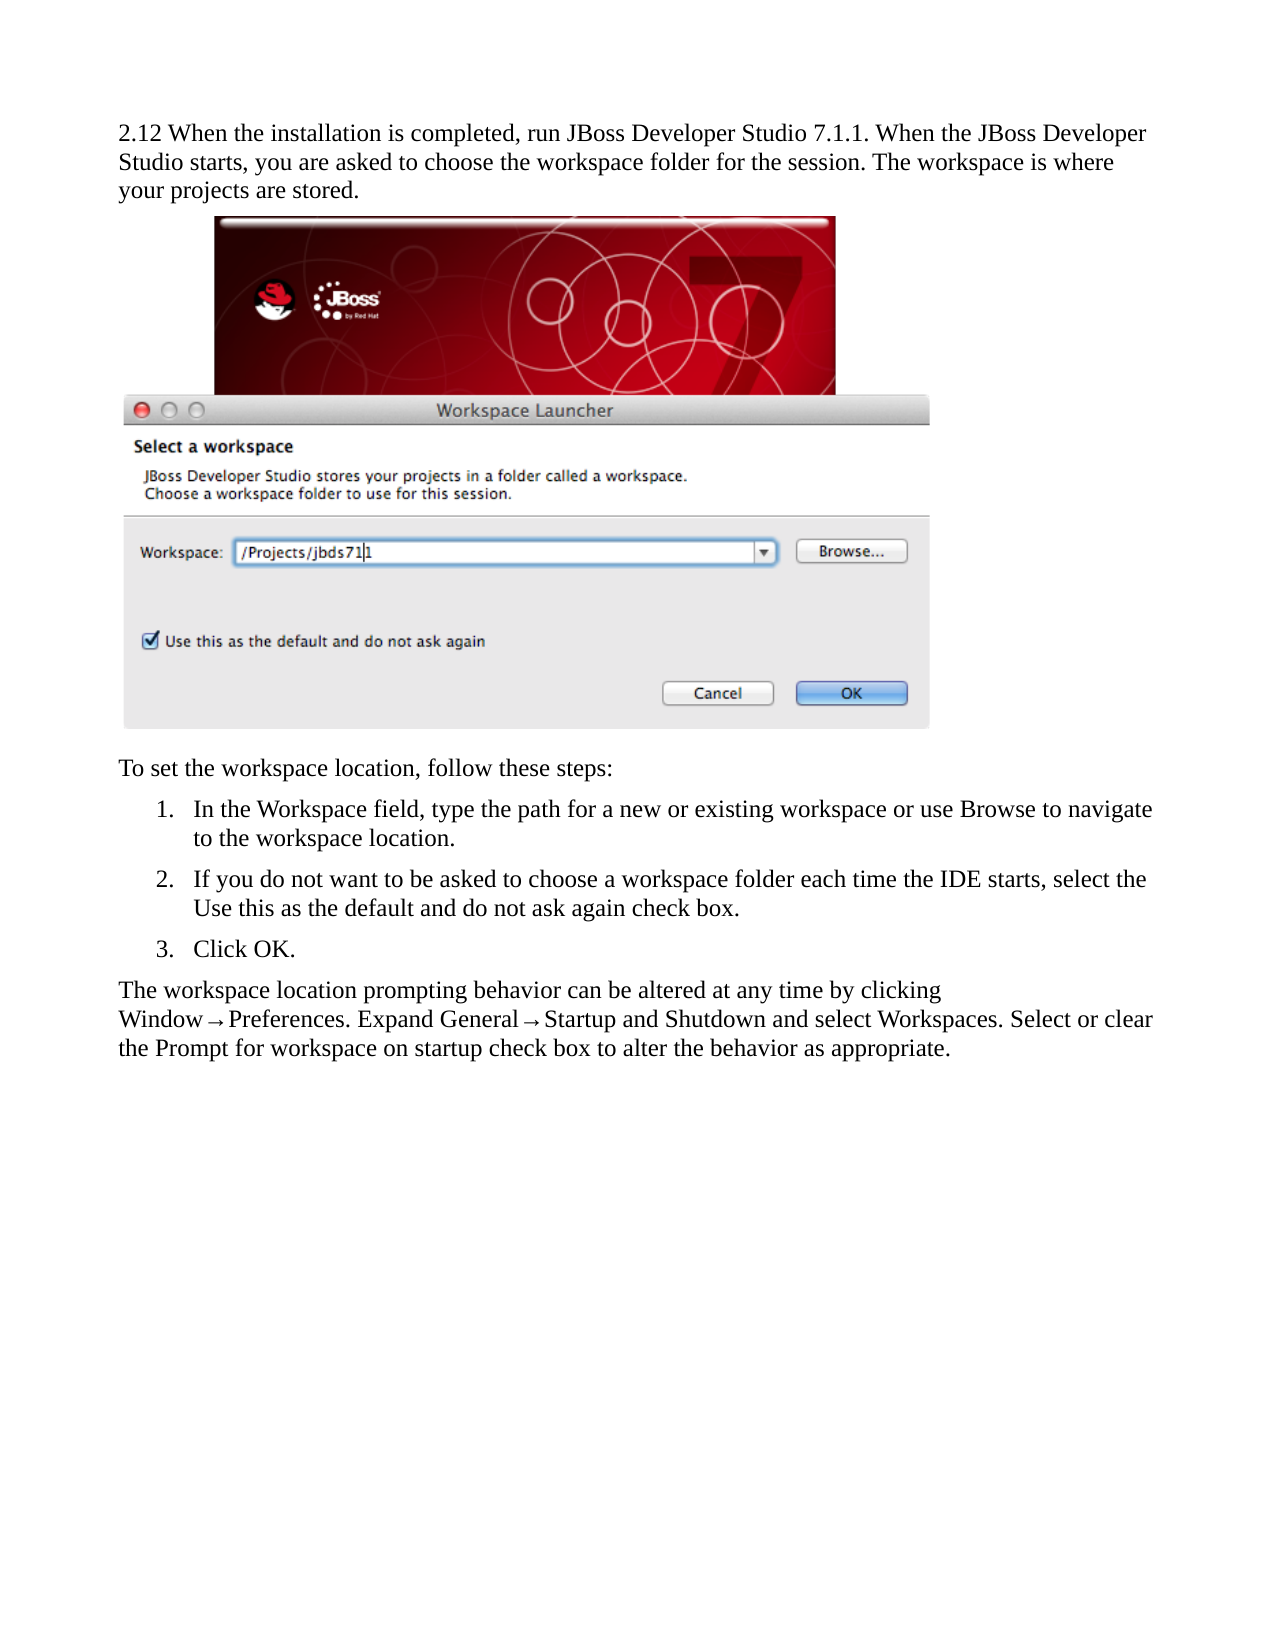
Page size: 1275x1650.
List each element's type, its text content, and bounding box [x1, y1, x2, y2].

list If you do not want to be asked to choose a workspace folder each time the IDE starts, select the Use this as the default and do not ask again check box. [156, 864, 1157, 922]
list In the Workspace field, type the path for a new or existing workspace or use Browse to navigate to the workspace location. [156, 794, 1157, 852]
picture [123, 216, 930, 729]
text To set the workspace location, follow these steps: [118, 753, 1157, 782]
list Click OK. [156, 934, 1157, 963]
text 2.12 When the installation is completed, run JBoss Developer Studio 7.1.1. When the JBoss Developer Studio starts, you are asked to choose the workspace folder for the session. The workspace is where your projects are stored. [118, 118, 1157, 204]
text The workspace location prompting behavior can be altered at any time by clicking Window→Preferences. Expand General→Startup and Shutdown and select Workspaces. Select or clear the Prompt for workspace on startup check box to alter the behavior as appropriate. [118, 976, 1157, 1062]
